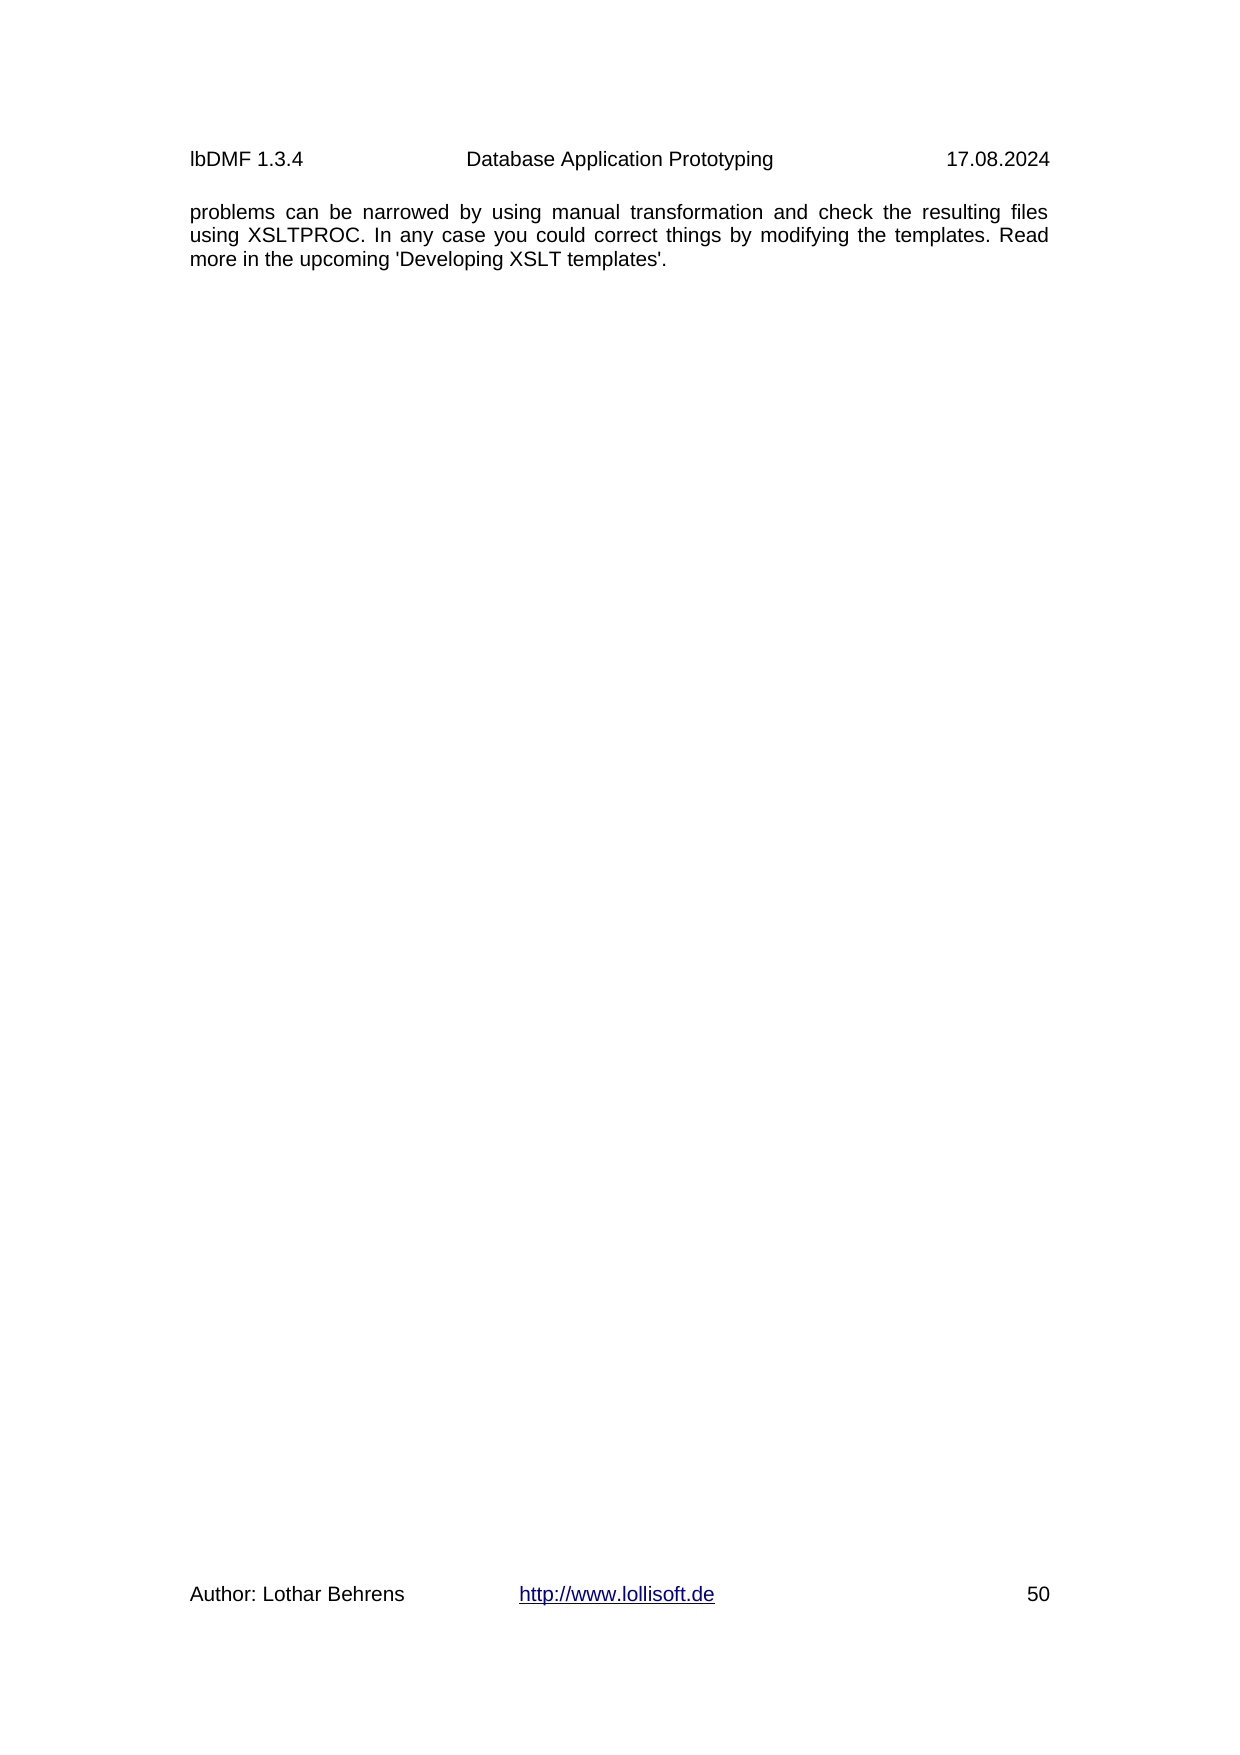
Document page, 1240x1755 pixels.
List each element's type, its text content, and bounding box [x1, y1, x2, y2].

text problems can be narrowed by using manual transformation and check the resulting files using XSLTPROC. In any case you could correct things by modifying the templates. Read more in the upcoming 'Developing XSLT templates'. [189, 201, 1050, 270]
